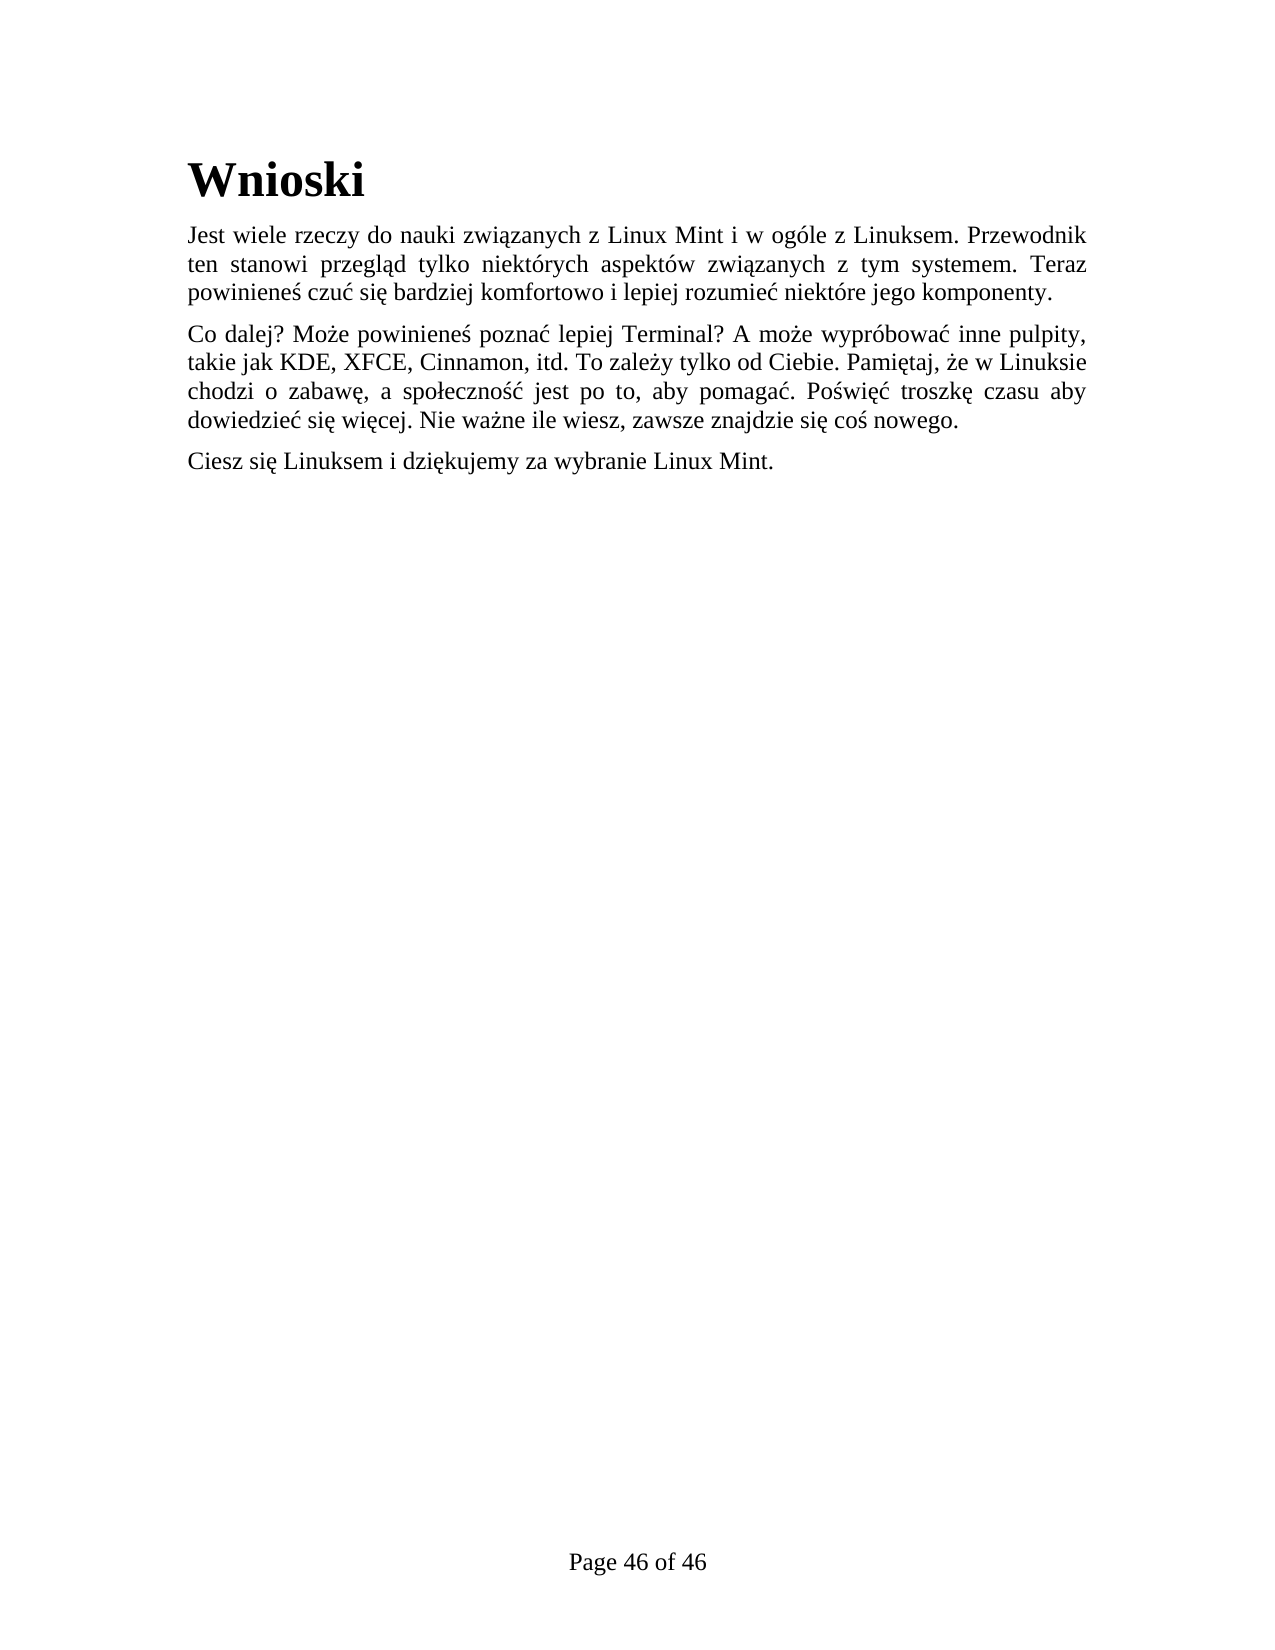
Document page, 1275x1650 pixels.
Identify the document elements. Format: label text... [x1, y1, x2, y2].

text Ciesz się Linuksem i dziękujemy za wybranie Linux Mint. [187, 446, 1087, 475]
text Jest wiele rzeczy do nauki związanych z Linux Mint i w ogóle z Linuksem. Przewodnik ten stanowi przegląd tylko niektórych aspektów związanych z tym systemem. Teraz powinieneś czuć się bardziej komfortowo i lepiej rozumieć niektóre jego komponenty. [187, 220, 1087, 306]
text Co dalej? Może powinieneś poznać lepiej Terminal? A może wypróbować inne pulpity, takie jak KDE, XFCE, Cinnamon, itd. To zależy tylko od Ciebie. Pamiętaj, że w Linuksie chodzi o zabawę, a społeczność jest po to, aby pomagać. Poświęć troszkę czasu aby dowiedzieć się więcej. Nie ważne ile wiesz, zawsze znajdzie się coś nowego. [187, 319, 1087, 434]
